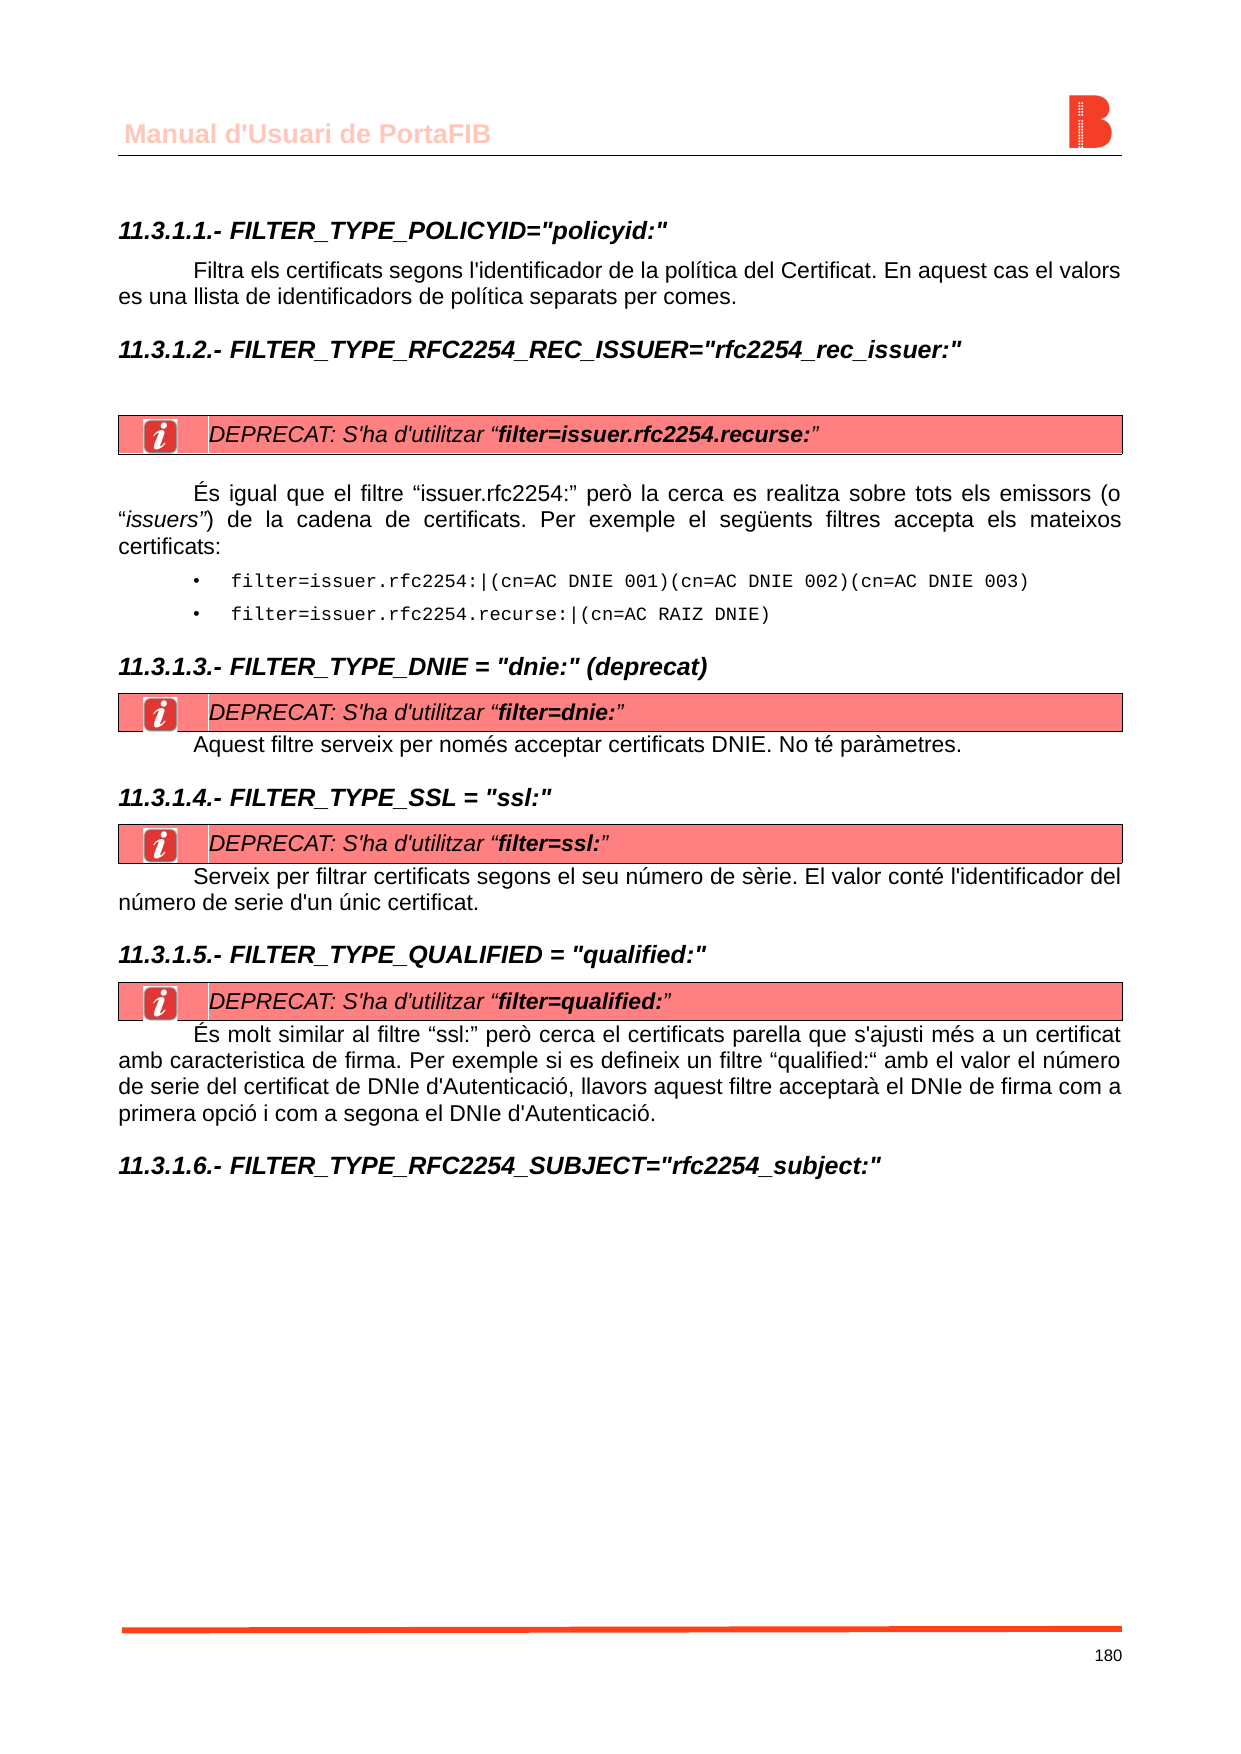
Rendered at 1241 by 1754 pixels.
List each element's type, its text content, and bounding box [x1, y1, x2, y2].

subtitle FILTER_TYPE_DNIE = "dnie:" (deprecat) [118, 651, 1122, 680]
text Filtra els certificats segons l'identificador de la política del Certificat. En aquest cas el valors es una llista de identificadors de política separats per comes. [118, 257, 1122, 310]
picture [143, 419, 178, 454]
table_header [119, 983, 208, 1020]
list filter=issuer.rfc2254.recurse:|(cn=AC RAIZ DNIE) [193, 605, 1122, 626]
text És molt similar al filtre “ssl:” però cerca el certificats parella que s'ajusti més a un certificat amb caracteristica de firma. Per exemple si es defineix un filtre “qualified:“ amb el valor el número de serie del certificat de DNIe d'Autenticació, llavors aquest filtre acceptarà el DNIe de firma com a primera opció i com a segona el DNIe d'Autenticació. [118, 1021, 1122, 1126]
text Serveix per filtrar certificats segons el seu número de sèrie. El valor conté l'identificador del número de serie d'un únic certificat. [118, 864, 1122, 916]
picture [143, 697, 178, 732]
picture [143, 986, 178, 1021]
table_header [119, 694, 208, 731]
table_header [119, 416, 208, 453]
text Aquest filtre serveix per només acceptar certificats DNIE. No té paràmetres. [118, 732, 1122, 758]
subtitle FILTER_TYPE_SSL = "ssl:" [118, 783, 1122, 812]
table_header DEPRECAT: S'ha d'utilitzar “filter=dnie:” [209, 694, 1122, 731]
picture [1063, 94, 1117, 150]
table_header DEPRECAT: S'ha d'utilitzar “filter=qualified:” [209, 983, 1122, 1020]
table_header DEPRECAT: S'ha d'utilitzar “filter=issuer.rfc2254.recurse:” [209, 416, 1122, 453]
subtitle FILTER_TYPE_RFC2254_SUBJECT="rfc2254_subject:" [118, 1151, 1122, 1180]
subtitle FILTER_TYPE_RFC2254_REC_ISSUER="rfc2254_rec_issuer:" [118, 335, 1122, 363]
picture [143, 828, 178, 863]
table_header DEPRECAT: S'ha d'utilitzar “filter=ssl:” [209, 825, 1122, 863]
table_header [119, 825, 208, 863]
text És igual que el filtre “issuer.rfc2254:” però la cerca es realitza sobre tots els emissors (o “issuers”) de la cadena de certificats. Per exemple el següents filtres accepta els mateixos certificats: [118, 480, 1122, 559]
subtitle FILTER_TYPE_POLICYID="policyid:" [118, 216, 1122, 244]
subtitle FILTER_TYPE_QUALIFIED = "qualified:" [118, 941, 1122, 969]
list filter=issuer.rfc2254:|(cn=AC DNIE 001)(cn=AC DNIE 002)(cn=AC DNIE 003) [193, 571, 1122, 593]
